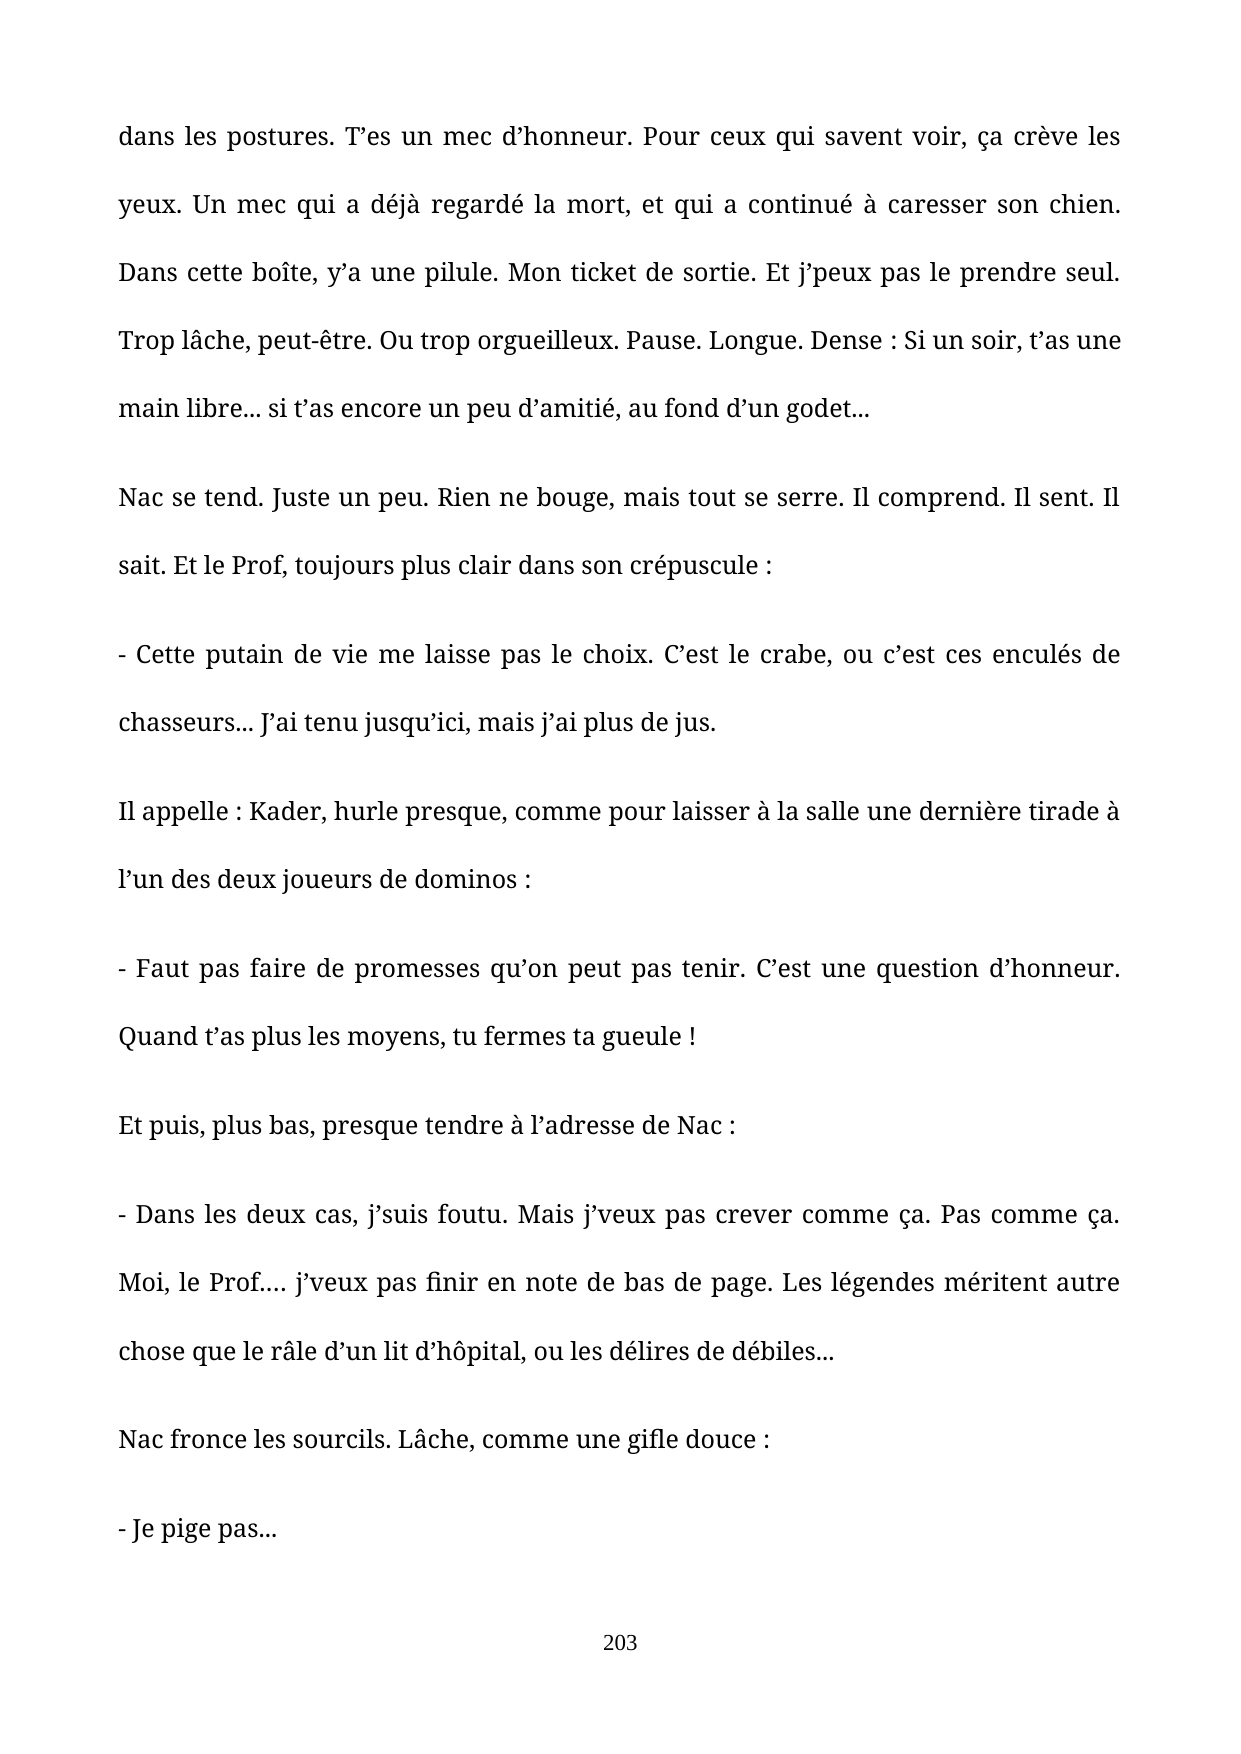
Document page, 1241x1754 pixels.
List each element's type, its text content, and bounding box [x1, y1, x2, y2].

text Nac fronce les sourcils. Lâche, comme une gifle douce : [118, 1422, 1122, 1456]
text - Dans les deux cas, j’suis foutu. Mais j’veux pas crever comme ça. Pas comme ça. Moi, le Prof.… j’veux pas finir en note de bas de page. Les légendes méritent autre chose que le râle d’un lit d’hôpital, ou les délires de débiles... [118, 1197, 1122, 1367]
text dans les postures. T’es un mec d’honneur. Pour ceux qui savent voir, ça crève les yeux. Un mec qui a déjà regardé la mort, et qui a continué à caresser son chien. Dans cette boîte, y’a une pilule. Mon ticket de sortie. Et j’peux pas le prendre seul. Trop lâche, peut-être. Ou trop orgueilleux. Pause. Longue. Dense : Si un soir, t’as une main libre... si t’as encore un peu d’amitié, au fond d’un godet... [118, 118, 1122, 425]
text Et puis, plus bas, presque tendre à l’adresse de Nac : [118, 1108, 1122, 1142]
text - Faut pas faire de promesses qu’on peut pas tenir. C’est une question d’honneur. Quand t’as plus les moyens, tu fermes ta gueule ! [118, 951, 1122, 1053]
text Il appelle : Kader, hurle presque, comme pour laisser à la salle une dernière tirade à l’un des deux joueurs de dominos : [118, 794, 1122, 896]
text - Je pige pas... [118, 1511, 1122, 1545]
text Nac se tend. Juste un peu. Rien ne bouge, mais tout se serre. Il comprend. Il sent. Il sait. Et le Prof, toujours plus clair dans son crépuscule : [118, 479, 1122, 582]
text - Cette putain de vie me laisse pas le choix. C’est le crabe, ou c’est ces enculés de chasseurs... J’ai tenu jusqu’ici, mais j’ai plus de jus. [118, 637, 1122, 739]
